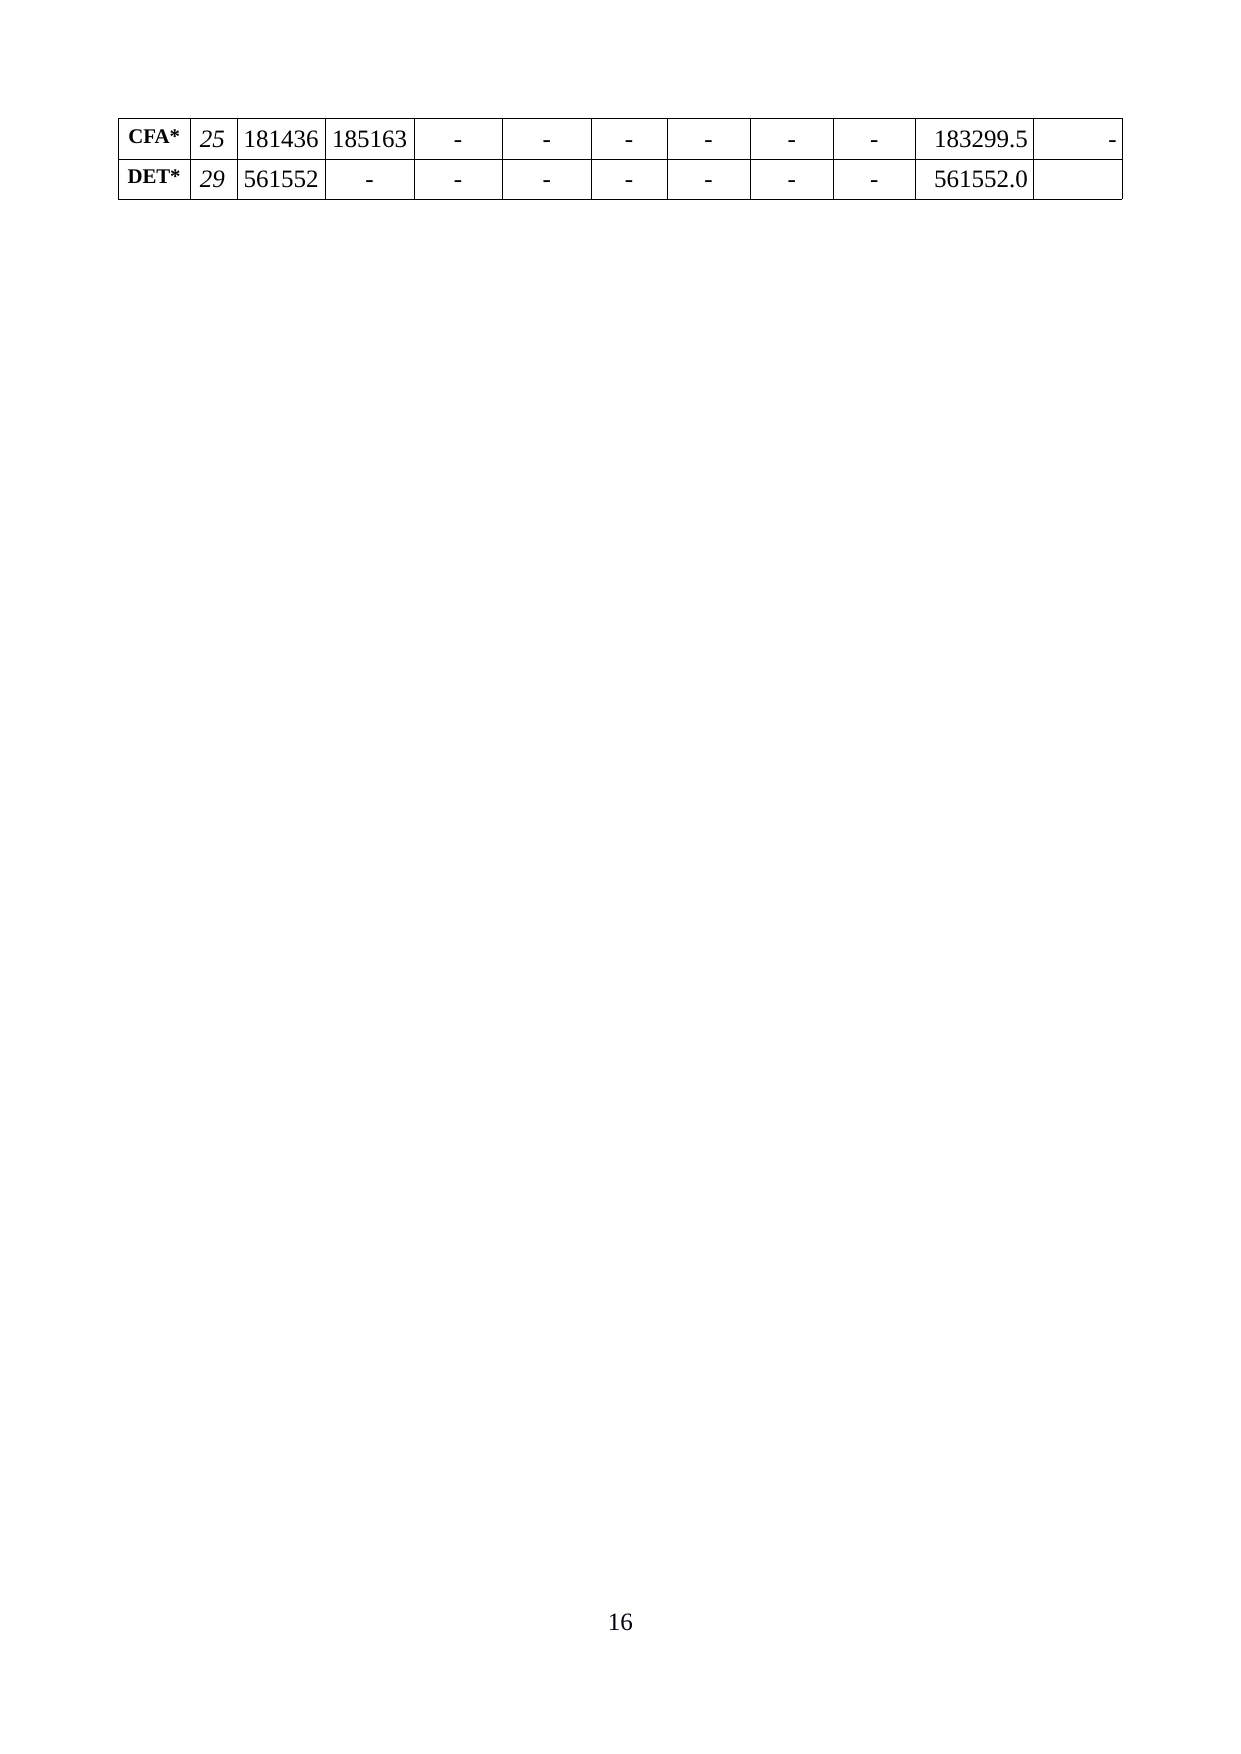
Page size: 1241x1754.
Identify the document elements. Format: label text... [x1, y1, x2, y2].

table_cell CFA* [119, 119, 190, 158]
table_cell 561552 [238, 160, 325, 199]
table_cell - [834, 119, 915, 158]
table_cell - [751, 160, 833, 199]
table_cell 181436 [238, 119, 325, 158]
table_cell 185163 [326, 119, 414, 158]
table_cell [1034, 160, 1122, 199]
table_cell - [751, 119, 833, 158]
table_cell - [503, 160, 591, 199]
table_cell 183299.5 [916, 119, 1033, 158]
table_cell - [834, 160, 915, 199]
table_cell - [1034, 119, 1122, 158]
table_cell - [326, 160, 414, 199]
table_cell - [415, 160, 502, 199]
table_cell DET* [119, 160, 190, 199]
table_cell - [668, 160, 750, 199]
table_cell - [415, 119, 502, 158]
table_cell - [503, 119, 591, 158]
table_cell 29 [191, 160, 237, 199]
table_cell 25 [191, 119, 237, 158]
table_cell 561552.0 [916, 160, 1033, 199]
table_cell - [668, 119, 750, 158]
table_cell - [592, 119, 667, 158]
table_cell - [592, 160, 667, 199]
